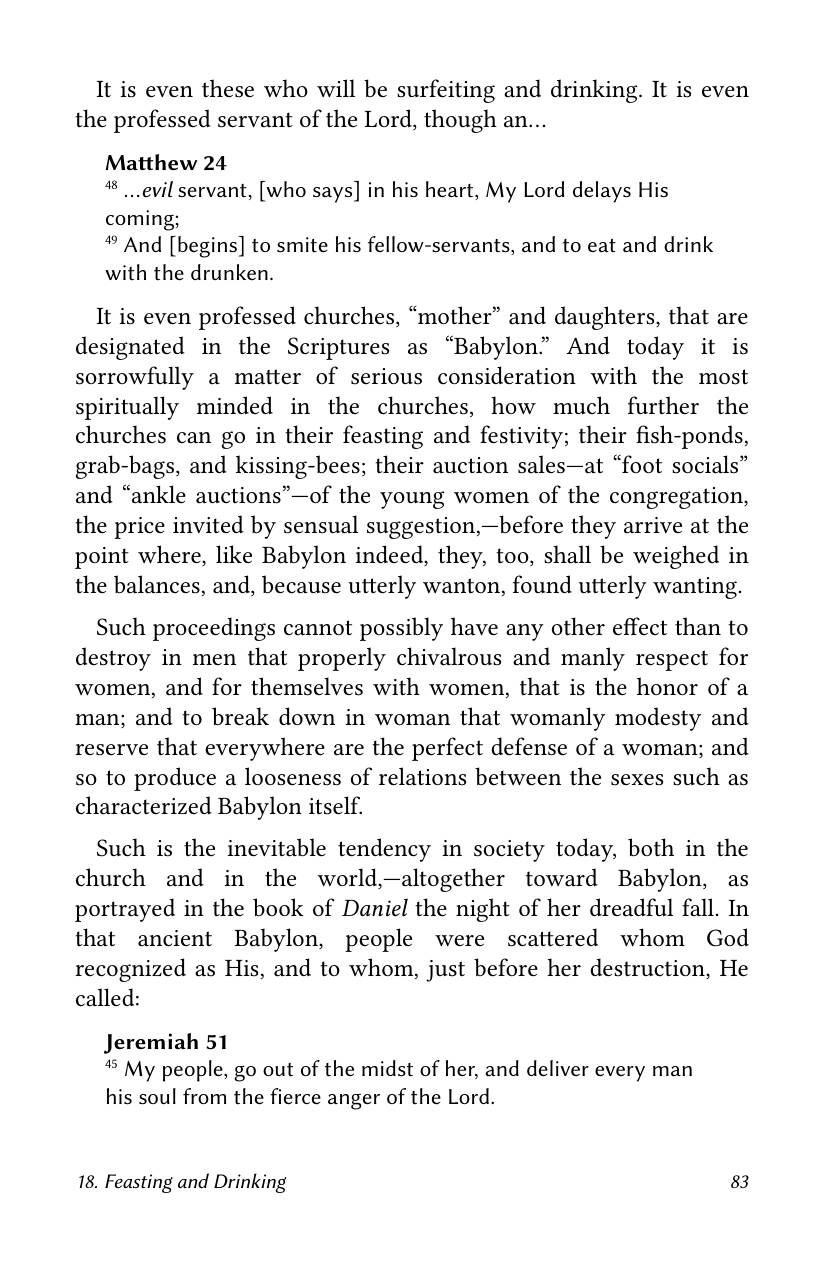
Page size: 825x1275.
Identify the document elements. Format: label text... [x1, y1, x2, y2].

text Jeremiah 51 [105, 1029, 750, 1055]
text Such proceedings cannot possibly have any other effect than to destroy in men that properly chivalrous and manly respect for women, and for themselves with women, that is the honor of a man; and to break down in woman that womanly modesty and reserve that everywhere are the perfect defense of a woman; and so to produce a looseness of relations between the sexes such as characterized Babylon itself. [75, 613, 750, 821]
text It is even these who will be surfeiting and drinking. It is even the professed servant of the Lord, though an… [75, 75, 750, 133]
text It is even professed churches, “mother” and daughters, that are designated in the Scriptures as “Babylon.” And today it is sorrowfully a matter of serious consideration with the most spiritually minded in the churches, how much further the churches can go in their feasting and festivity; their fish-ponds, grab-bags, and kissing-bees; their auction sales—at “foot socials” and “ankle auctions”—of the young women of the congregation, the price invited by sensual suggestion,—before they arrive at the point where, like Babylon indeed, they, too, shall be weighed in the balances, and, because utterly wanton, found utterly wanting. [75, 302, 750, 599]
text Matthew 24 [105, 150, 750, 176]
text Such is the inevitable tendency in society today, both in the church and in the world,—altogether toward Babylon, as portrayed in the book of Daniel the night of her dreadful fall. In that ancient Babylon, people were scattered whom God recognized as His, and to whom, just before her destruction, He called: [75, 834, 750, 1012]
text 45 My people, go out of the midst of her, and deliver every man his soul from the fierce anger of the Lord. [105, 1056, 720, 1110]
text 49 And [begins] to smite his fellow-servants, and to eat and drink with the drunken. [105, 232, 720, 286]
text 48 ...evil servant, [who says] in his heart, My Lord delays His coming; [105, 177, 720, 231]
